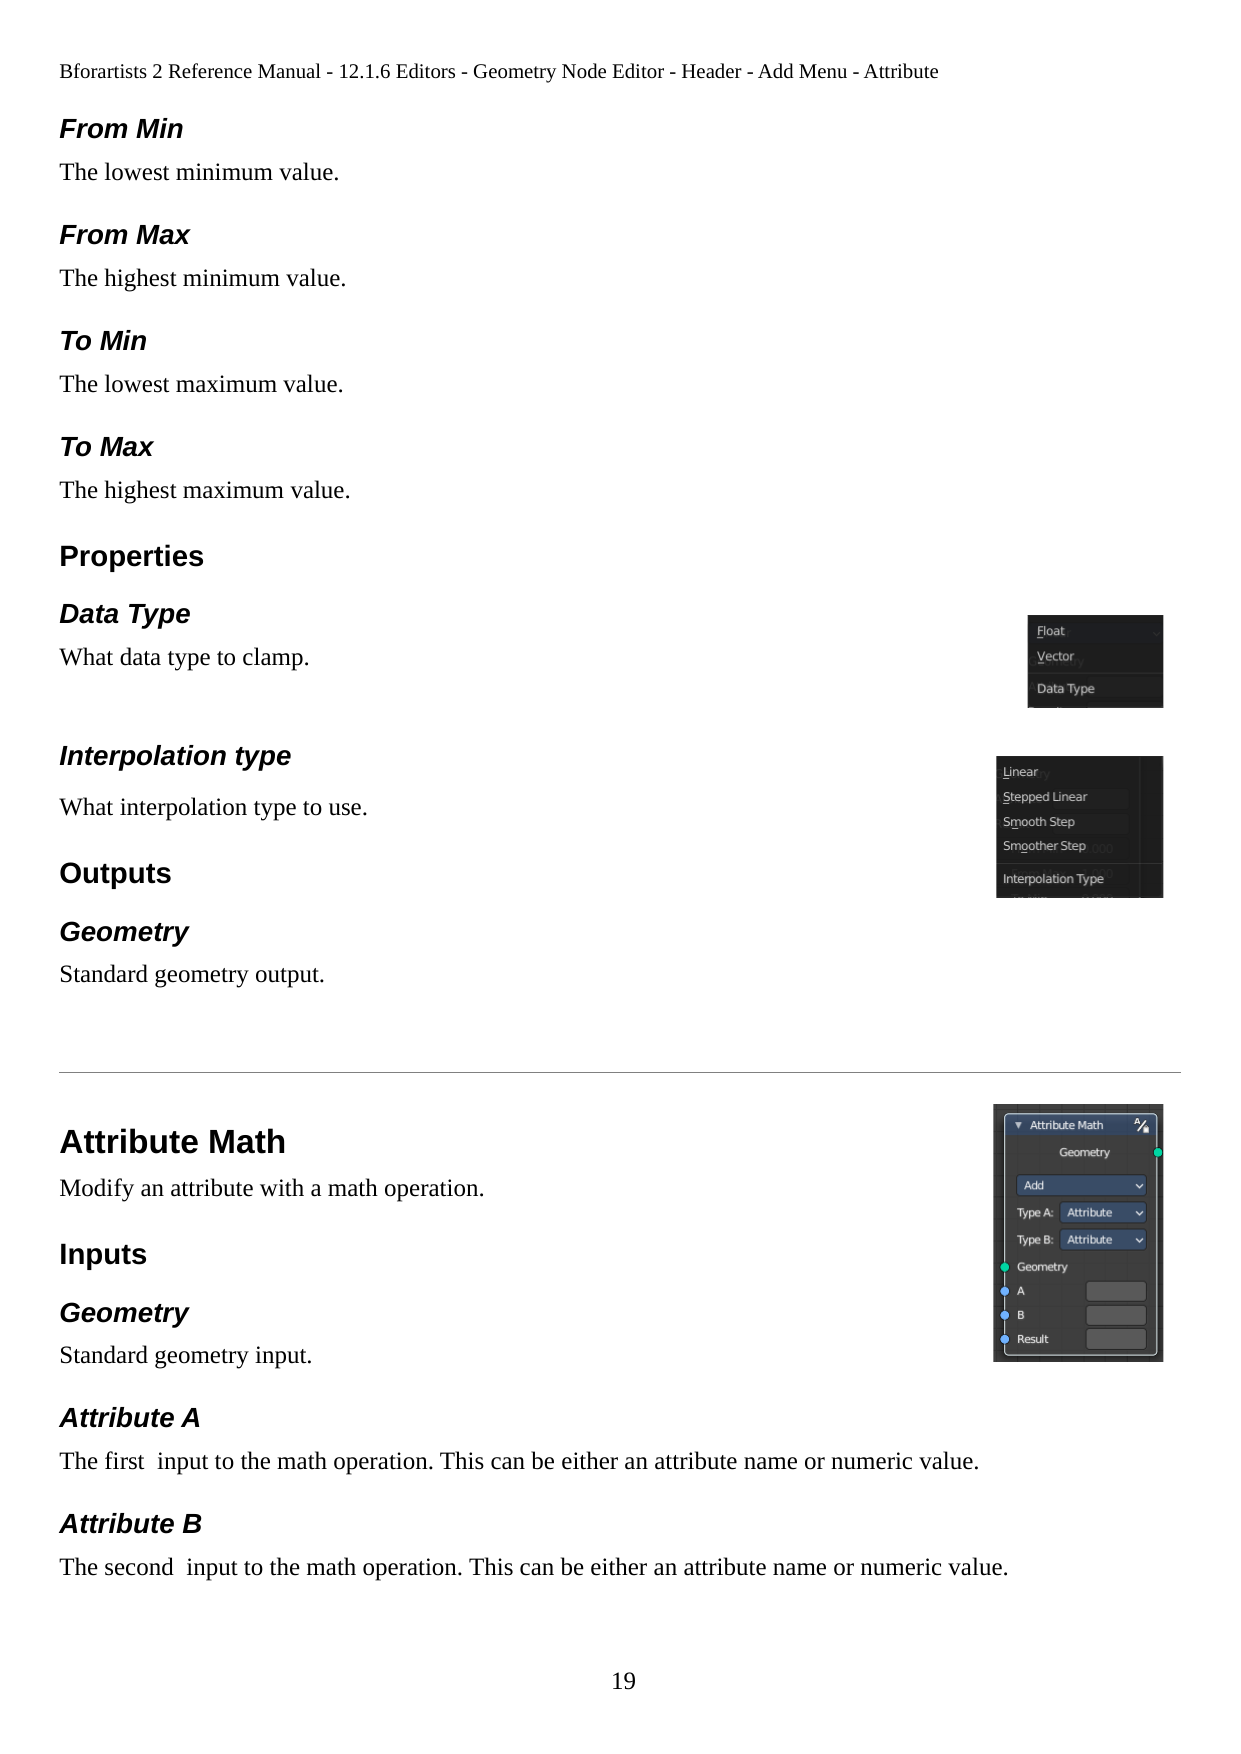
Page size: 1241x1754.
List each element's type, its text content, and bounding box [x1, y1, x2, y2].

text What interpolation type to use. [59, 792, 996, 821]
text The lowest minimum value. [59, 157, 1181, 186]
text Standard geometry input. [59, 1340, 1181, 1369]
subtitle From Max [59, 218, 1181, 250]
text The first input to the math operation. This can be either an attribute name or numeric value. [59, 1446, 1181, 1475]
subtitle Outputs [59, 856, 996, 890]
subtitle To Max [59, 430, 1181, 462]
picture [1027, 615, 1164, 708]
subtitle [1164, 1296, 1181, 1328]
subtitle To Min [59, 324, 1181, 356]
subtitle [1164, 1122, 1181, 1161]
subtitle Attribute Math [59, 1122, 993, 1161]
text The lowest maximum value. [59, 369, 1181, 398]
picture [993, 1104, 1164, 1362]
subtitle [1164, 1237, 1181, 1271]
text The highest minimum value. [59, 263, 1181, 292]
subtitle Data Type [59, 597, 1181, 629]
picture [996, 756, 1164, 898]
text Interpolation type [59, 740, 1181, 772]
subtitle Attribute A [59, 1402, 1181, 1434]
text What data type to clamp. [59, 642, 1027, 670]
subtitle Geometry [59, 1296, 993, 1328]
subtitle Attribute B [59, 1508, 1181, 1540]
subtitle Inputs [59, 1237, 993, 1271]
subtitle Properties [59, 538, 1181, 572]
subtitle From Min [59, 113, 1181, 144]
text The highest maximum value. [59, 475, 1181, 503]
text Standard geometry output. [59, 959, 1181, 988]
subtitle Geometry [59, 915, 1181, 947]
text Modify an attribute with a math operation. [59, 1173, 993, 1202]
subtitle [1164, 856, 1181, 890]
text The second input to the math operation. This can be either an attribute name or numeric value. [59, 1552, 1181, 1581]
